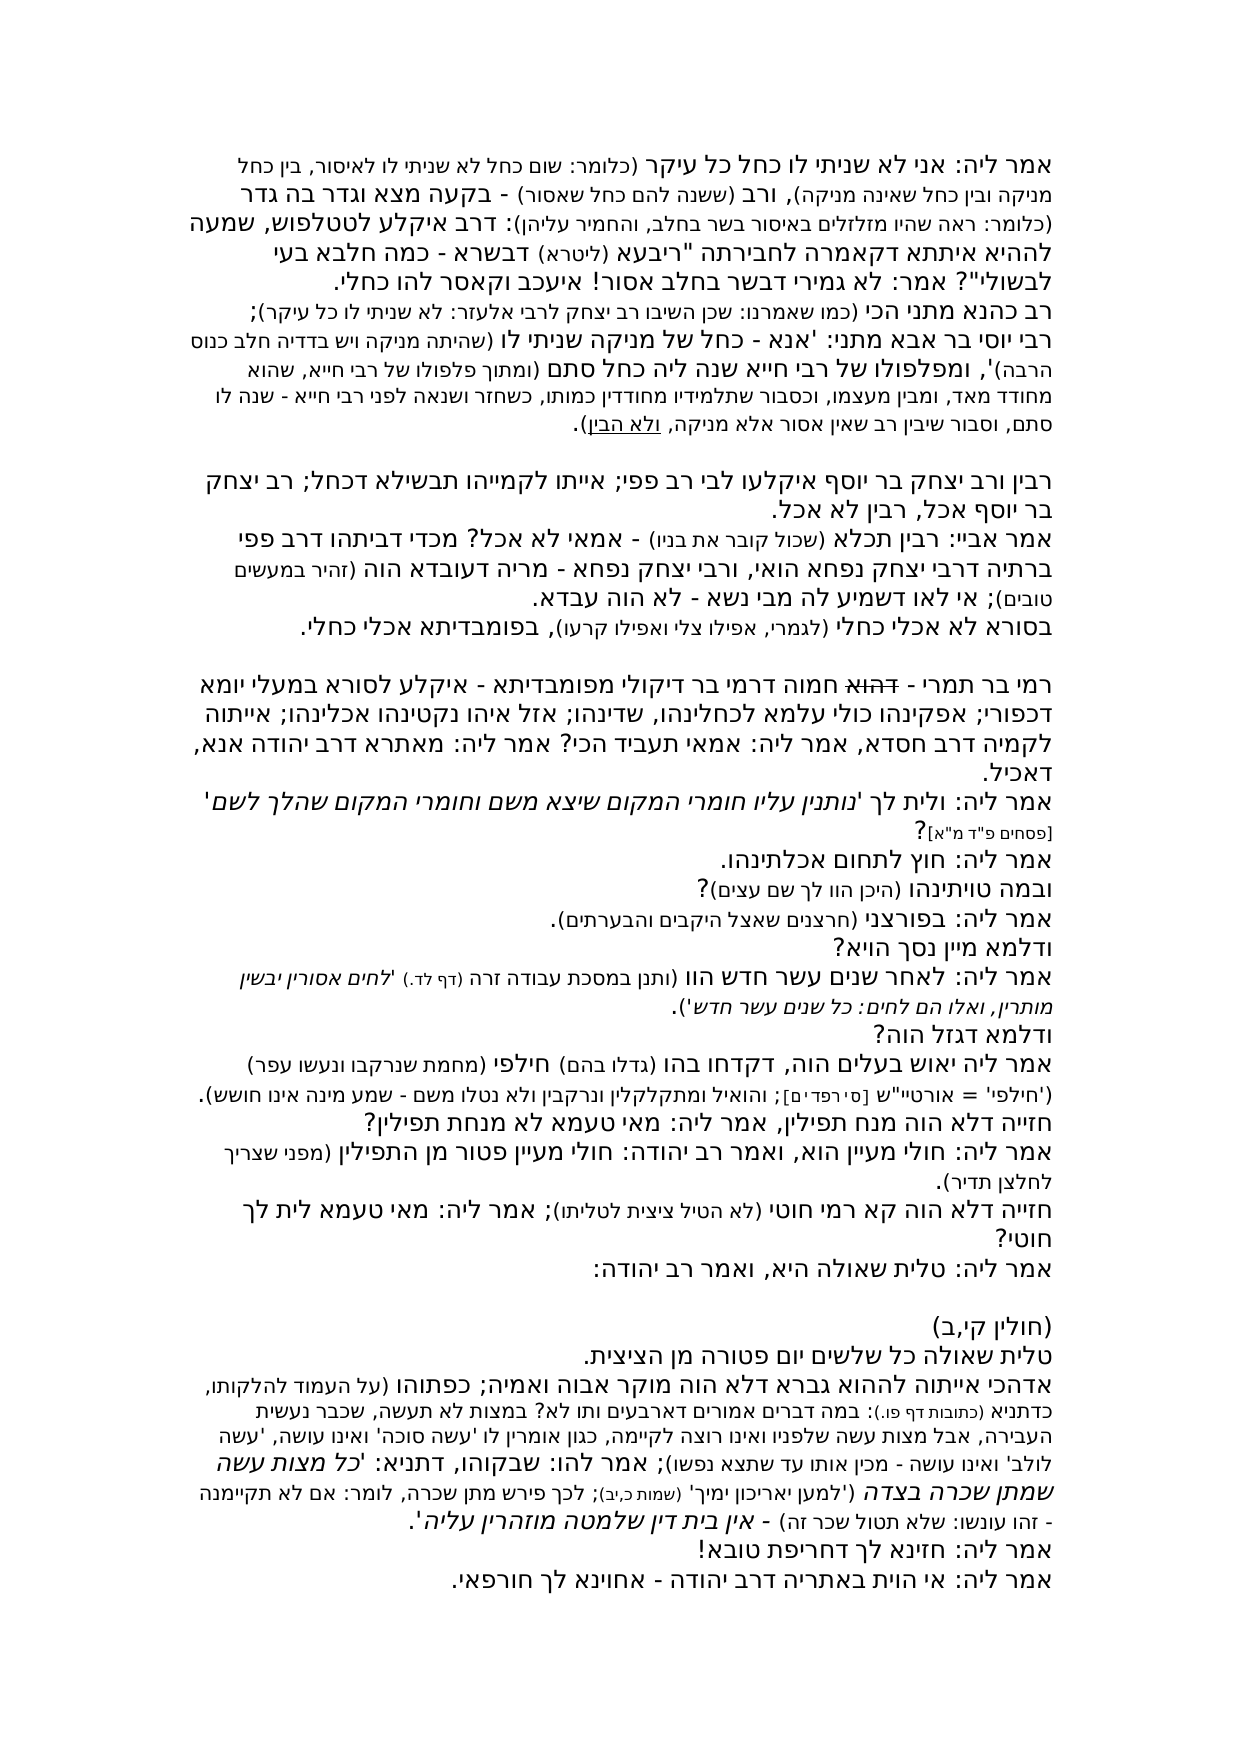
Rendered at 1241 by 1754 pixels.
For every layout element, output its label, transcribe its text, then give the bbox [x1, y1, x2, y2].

text טלית שאולה כל שלשים יום פטורה מן הציצית. [187, 1341, 1053, 1370]
text אמר ליה: ולית לך 'נותנין עליו חומרי המקום שיצא משם וחומרי המקום שהלך לשם' [פסחים פ"ד מ"א]? [187, 787, 1053, 845]
text רבין ורב יצחק בר יוסף איקלעו לבי רב פפי; אייתו לקמייהו תבשילא דכחל; רב יצחק בר יוסף אכל, רבין לא אכל. [187, 466, 1053, 524]
text אמר ליה: בפורצני (חרצנים שאצל היקבים והבערתים). [187, 904, 1053, 933]
text רבי יוסי בר אבא מתני: 'אנא - כחל של מניקה שניתי לו (שהיתה מניקה ויש בדדיה חלב כנוס הרבה)', ומפלפולו של רבי חייא שנה ליה כחל סתם (ומתוך פלפולו של רבי חייא, שהוא מחודד מאד, ומבין מעצמו, וכסבור שתלמידיו מחודדין כמותו, כשחזר ושנאה לפני רבי חייא - שנה לו סתם, וסבור שיבין רב שאין אסור אלא מניקה, ולא הבין). [187, 325, 1053, 437]
text אמר ליה: לאחר שנים עשר חדש הוו (ותנן במסכת עבודה זרה (דף לד.) 'לחים אסורין יבשין מותרין, ואלו הם לחים: כל שנים עשר חדש'). [187, 962, 1053, 1020]
text ודלמא מיין נסך הויא? [187, 933, 1053, 962]
text חזייה דלא הוה קא רמי חוטי (לא הטיל ציצית לטליתו); אמר ליה: מאי טעמא לית לך חוטי? [187, 1195, 1053, 1254]
text חזייה דלא הוה מנח תפילין, אמר ליה: מאי טעמא לא מנחת תפילין? [187, 1108, 1053, 1137]
text רמי בר תמרי - דהוא חמוה דרמי בר דיקולי מפומבדיתא - איקלע לסורא במעלי יומא דכפורי; אפקינהו כולי עלמא לכחלינהו, שדינהו; אזל איהו נקטינהו אכלינהו; אייתוה לקמיה דרב חסדא, אמר ליה: אמאי תעביד הכי? אמר ליה: מאתרא דרב יהודה אנא, דאכיל. [187, 670, 1053, 787]
text אמר ליה: אני לא שניתי לו כחל כל עיקר (כלומר: שום כחל לא שניתי לו לאיסור, בין כחל מניקה ובין כחל שאינה מניקה), ורב (ששנה להם כחל שאסור) - בקעה מצא וגדר בה גדר (כלומר: ראה שהיו מזלזלים באיסור בשר בחלב, והחמיר עליהן): דרב איקלע לטטלפוש, שמעה לההיא איתתא דקאמרה לחבירתה "ריבעא (ליטרא) דבשרא - כמה חלבא בעי לבשולי"? אמר: לא גמירי דבשר בחלב אסור! איעכב וקאסר להו כחלי. [187, 150, 1053, 296]
text אמר ליה יאוש בעלים הוה, דקדחו בהו (גדלו בהם) חילפי (מחמת שנרקבו ונעשו עפר) ('חילפי' = אורטיי"ש [סירפדים]; והואיל ומתקלקלין ונרקבין ולא נטלו משם - שמע מינה אינו חושש). [187, 1049, 1053, 1108]
text ודלמא דגזל הוה? [187, 1020, 1053, 1049]
text בסורא לא אכלי כחלי (לגמרי, אפילו צלי ואפילו קרעו), בפומבדיתא אכלי כחלי. [187, 612, 1053, 641]
text רב כהנא מתני הכי (כמו שאמרנו: שכן השיבו רב יצחק לרבי אלעזר: לא שניתי לו כל עיקר); [187, 296, 1053, 325]
text אמר אביי: רבין תכלא (שכול קובר את בניו) - אמאי לא אכל? מכדי דביתהו דרב פפי ברתיה דרבי יצחק נפחא הואי, ורבי יצחק נפחא - מריה דעובדא הוה (זהיר במעשים טובים); אי לאו דשמיע לה מבי נשא - לא הוה עבדא. [187, 524, 1053, 612]
text אמר ליה: חוץ לתחום אכלתינהו. [187, 845, 1053, 874]
text (חולין קי,ב) [187, 1312, 1053, 1341]
text אמר ליה: חולי מעיין הוא, ואמר רב יהודה: חולי מעיין פטור מן התפילין (מפני שצריך לחלצן תדיר). [187, 1137, 1053, 1195]
text אדהכי אייתוה לההוא גברא דלא הוה מוקר אבוה ואמיה; כפתוהו (על העמוד להלקותו, כדתניא (כתובות דף פו.): במה דברים אמורים דארבעים ותו לא? במצות לא תעשה, שכבר נעשית העבירה, אבל מצות עשה שלפניו ואינו רוצה לקיימה, כגון אומרין לו 'עשה סוכה' ואינו עושה, 'עשה לולב' ואינו עושה - מכין אותו עד שתצא נפשו); אמר להו: שבקוהו, דתניא: 'כל מצות עשה שמתן שכרה בצדה ('למען יאריכון ימיך' (שמות כ,יב); לכך פירש מתן שכרה, לומר: אם לא תקיימנה - זהו עונשו: שלא תטול שכר זה) - אין בית דין שלמטה מוזהרין עליה'. [187, 1370, 1053, 1536]
text אמר ליה: טלית שאולה היא, ואמר רב יהודה: [187, 1254, 1053, 1283]
text אמר ליה: חזינא לך דחריפת טובא! [187, 1536, 1053, 1565]
text אמר ליה: אי הוית באתריה דרב יהודה - אחוינא לך חורפאי. [187, 1565, 1053, 1594]
text ובמה טויתינהו (היכן הוו לך שם עצים)? [187, 874, 1053, 904]
